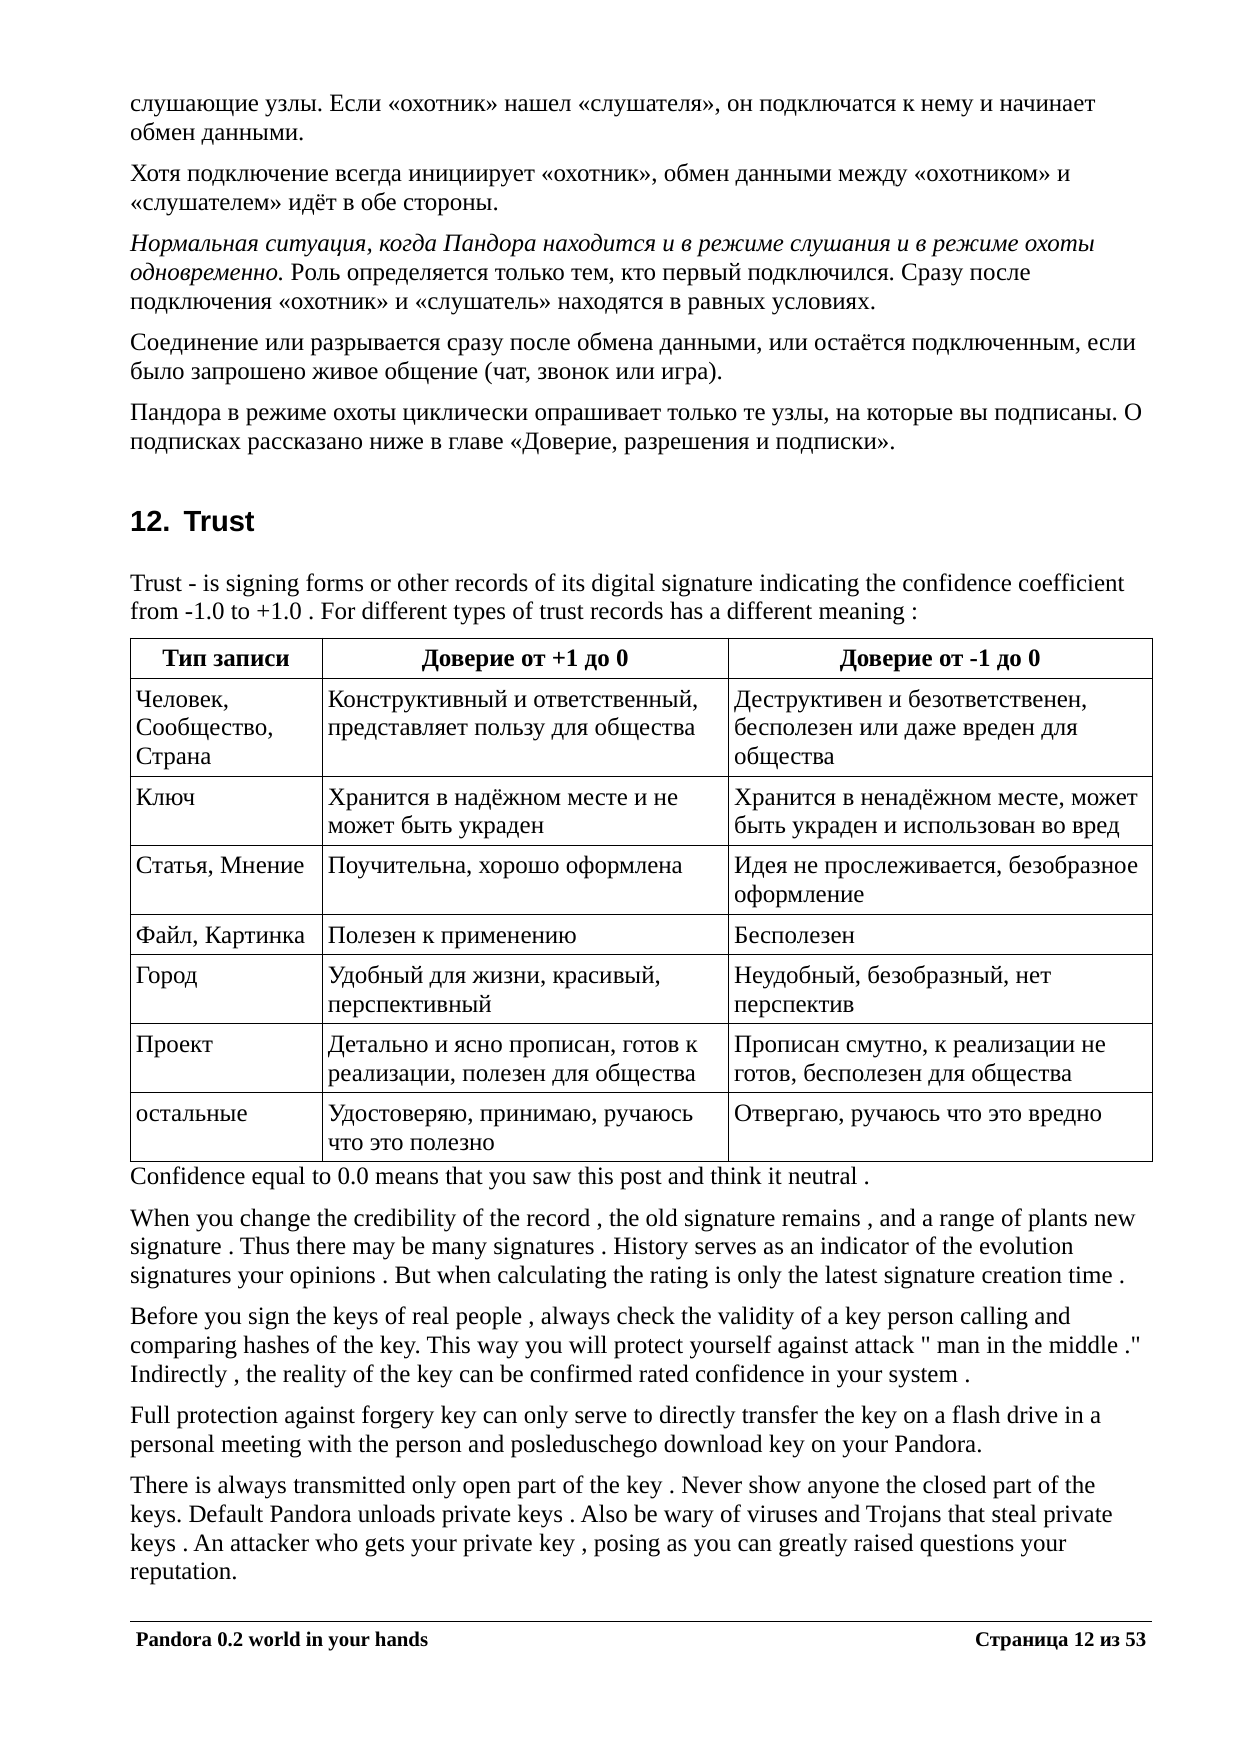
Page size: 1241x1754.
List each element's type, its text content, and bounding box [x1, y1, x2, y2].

table_cell Человек, Сообщество, Страна [131, 679, 322, 776]
text When you change the credibility of the record , the old signature remains , and a range of plants new signature . Thus there may be many signatures . History serves as an indicator of the evolution signatures your opinions . But when calculating the rating is only the latest signature creation time . [130, 1203, 1152, 1289]
table_cell Прописан смутно, к реализации не готов, бесполезен для общества [729, 1024, 1152, 1092]
text Пандора в режиме охоты циклически опрашивает только те узлы, на которые вы подписаны. О подписках рассказано ниже в главе «Доверие, разрешения и подписки». [130, 397, 1152, 455]
text слушающие узлы. Если «охотник» нашел «слушателя», он подключатся к нему и начинает обмен данными. [130, 88, 1152, 146]
table_cell Удостоверяю, принимаю, ручаюсь что это полезно [323, 1093, 728, 1161]
table_cell Полезен к применению [323, 915, 728, 954]
table_cell Проект [131, 1024, 322, 1092]
table_cell Деструктивен и безответственен, бесполезен или даже вреден для общества [729, 679, 1152, 776]
subtitle Trust [130, 504, 1152, 537]
table_cell Отвергаю, ручаюсь что это вредно [729, 1093, 1152, 1161]
text There is always transmitted only open part of the key . Never show anyone the closed part of the keys. Default Pandora unloads private keys . Also be wary of viruses and Trojans that steal private keys . An attacker who gets your private key , posing as you can greatly raised questions your reputation. [130, 1470, 1152, 1585]
table_header Тип записи [131, 639, 322, 678]
table_cell Хранится в надёжном месте и не может быть украден [323, 777, 728, 845]
text Соединение или разрывается сразу после обмена данными, или остаётся подключенным, если было запрошено живое общение (чат, звонок или игра). [130, 327, 1152, 385]
text Хотя подключение всегда инициирует «охотник», обмен данными между «охотником» и «слушателем» идёт в обе стороны. [130, 158, 1152, 216]
table_cell Бесполезен [729, 915, 1152, 954]
table_cell Ключ [131, 777, 322, 845]
table_cell Город [131, 955, 322, 1023]
table_cell Детально и ясно прописан, готов к реализации, полезен для общества [323, 1024, 728, 1092]
table_cell Конструктивный и ответственный, представляет пользу для общества [323, 679, 728, 776]
table_cell Поучительна, хорошо оформлена [323, 846, 728, 914]
text Trust - is signing forms or other records of its digital signature indicating the confidence coefficient from -1.0 to +1.0 . For different types of trust records has a different meaning : [130, 568, 1152, 625]
text Full protection against forgery key can only serve to directly transfer the key on a flash drive in a personal meeting with the person and posleduschego download key on your Pandora. [130, 1400, 1152, 1458]
table_cell Идея не прослеживается, безобразное оформление [729, 846, 1152, 914]
table_cell Статья, Мнение [131, 846, 322, 914]
table_header Доверие от +1 до 0 [323, 639, 728, 678]
text Нормальная ситуация, когда Пандора находится и в режиме слушания и в режиме охоты одновременно. Роль определяется только тем, кто первый подключился. Сразу после подключения «охотник» и «слушатель» находятся в равных условиях. [130, 228, 1152, 315]
table_cell Файл, Картинка [131, 915, 322, 954]
table_cell Хранится в ненадёжном месте, может быть украден и использован во вред [729, 777, 1152, 845]
table_header Доверие от -1 до 0 [729, 639, 1152, 678]
text Before you sign the keys of real people , always check the validity of a key person calling and comparing hashes of the key. This way you will protect yourself against attack " man in the middle ." Indirectly , the reality of the key can be confirmed rated confidence in your system . [130, 1301, 1152, 1388]
text Confidence equal to 0.0 means that you saw this post and think it neutral . [130, 1162, 1152, 1190]
table_cell остальные [131, 1093, 322, 1161]
table_cell Неудобный, безобразный, нет перспектив [729, 955, 1152, 1023]
table_cell Удобный для жизни, красивый, перспективный [323, 955, 728, 1023]
